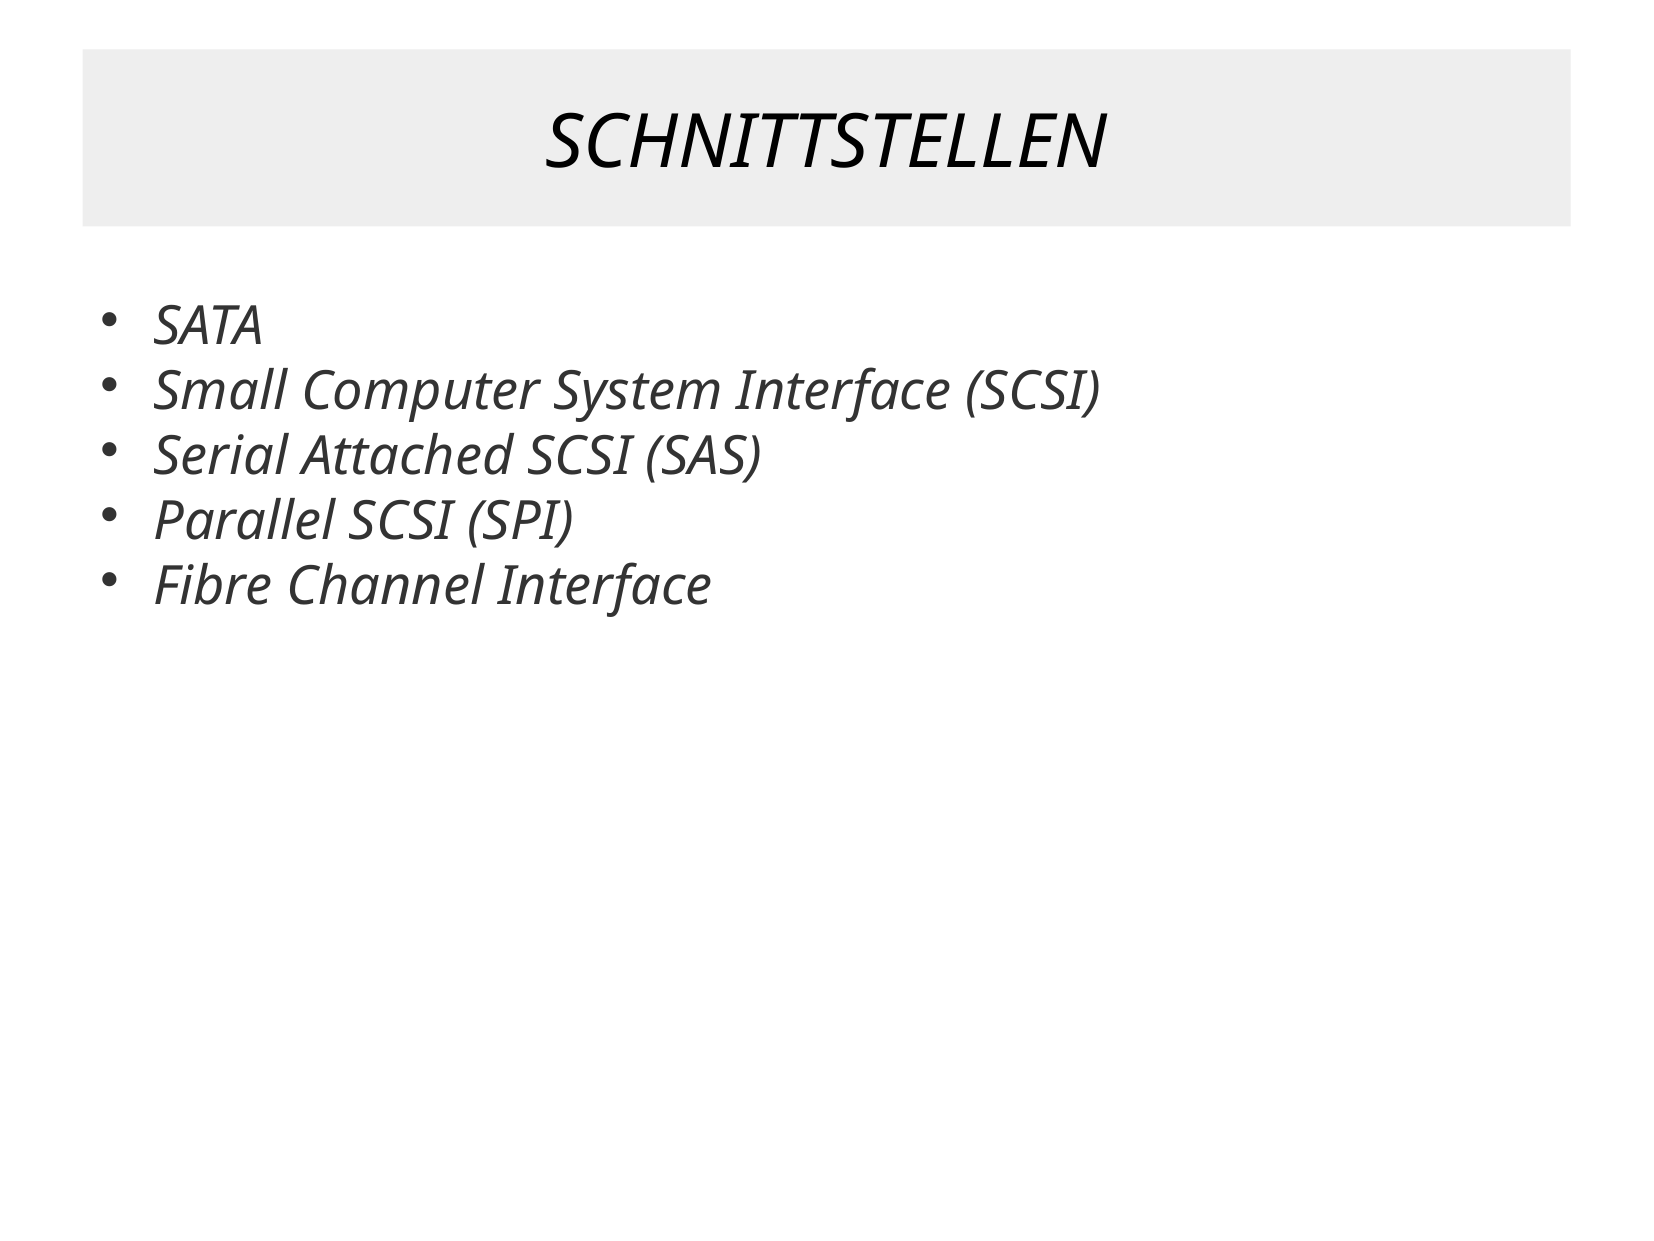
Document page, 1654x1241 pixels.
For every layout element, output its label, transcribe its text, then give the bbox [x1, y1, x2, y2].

text_box SCHNITTSTELLEN [82, 49, 1571, 227]
text_box SATA Small Computer System Interface (SCSI) Serial Attached SCSI (SAS) Parallel SCSI (SPI) Fibre Channel Interface [82, 290, 1571, 1010]
